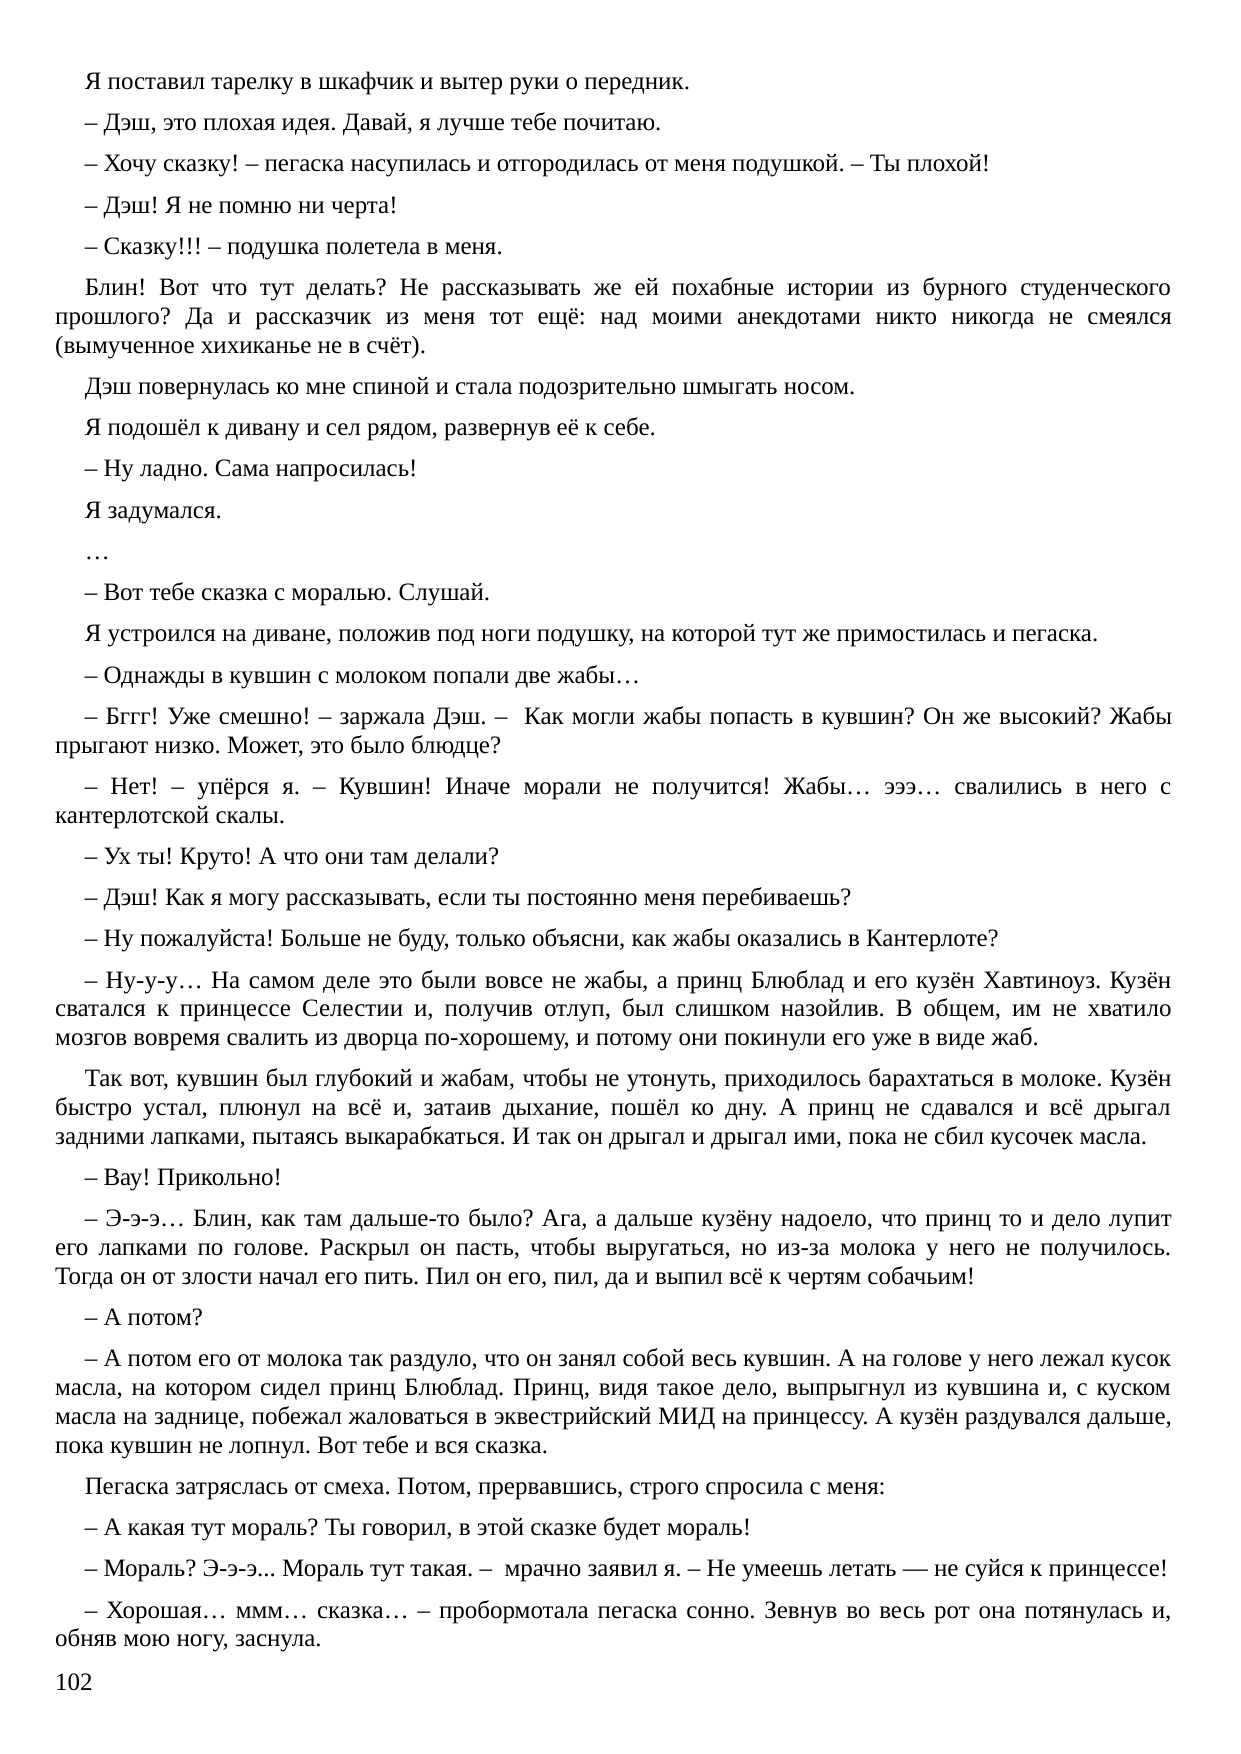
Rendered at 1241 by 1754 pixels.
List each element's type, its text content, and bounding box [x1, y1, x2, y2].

text – Ну-у-у… На самом деле это были вовсе не жабы, а принц Блюблад и его кузён Хавтиноуз. Кузён сватался к принцессе Селестии и, получив отлуп, был слишком назойлив. В общем, им не хватило мозгов вовремя свалить из дворца по-хорошему, и потому они покинули его уже в виде жаб. [55, 965, 1173, 1051]
text Дэш повернулась ко мне спиной и стала подозрительно шмыгать носом. [55, 371, 1173, 400]
text – Э-э-э… Блин, как там дальше-то было? Ага, а дальше кузёну надоело, что принц то и дело лупит его лапками по голове. Раскрыл он пасть, чтобы выругаться, но из-за молока у него не получилось. Тогда он от злости начал его пить. Пил он его, пил, да и выпил всё к чертям собачьим! [55, 1203, 1173, 1290]
text – Дэш! Я не помню ни черта! [55, 190, 1173, 218]
text – Вау! Прикольно! [55, 1162, 1173, 1191]
text … [55, 536, 1173, 565]
text – Ну пожалуйста! Больше не буду, только объясни, как жабы оказались в Кантерлоте? [55, 923, 1173, 952]
text – Хорошая… ммм… сказка… – пробормотала пегаска сонно. Зевнув во весь рот она потянулась и, обняв мою ногу, заснула. [55, 1595, 1173, 1652]
text – Бггг! Уже смешно! – заржала Дэш. – Как могли жабы попасть в кувшин? Он же высокий? Жабы прыгают низко. Может, это было блюдце? [55, 701, 1173, 758]
text – Мораль? Э-э-э... Мораль тут такая. – мрачно заявил я. – Не умеешь летать — не суйся к принцессе! [55, 1553, 1173, 1582]
text Я задумался. [55, 495, 1173, 523]
text – Хочу сказку! – пегаска насупилась и отгородилась от меня подушкой. – Ты плохой! [55, 148, 1173, 177]
text Я подошёл к дивану и сел рядом, развернув её к себе. [55, 412, 1173, 441]
text – Сказку!!! – подушка полетела в меня. [55, 231, 1173, 260]
text Я устроился на диване, положив под ноги подушку, на которой тут же примостилась и пегаска. [55, 618, 1173, 647]
text – Ну ладно. Сама напросилась! [55, 453, 1173, 482]
text Пегаска затряслась от смеха. Потом, прервавшись, строго спросила с меня: [55, 1471, 1173, 1500]
text Блин! Вот что тут делать? Не рассказывать же ей похабные истории из бурного студенческого прошлого? Да и рассказчик из меня тот ещё: над моими анекдотами никто никогда не смеялся (вымученное хихиканье не в счёт). [55, 272, 1173, 358]
text – Ух ты! Круто! А что они там делали? [55, 841, 1173, 870]
text Так вот, кувшин был глубокий и жабам, чтобы не утонуть, приходилось барахтаться в молоке. Кузён быстро устал, плюнул на всё и, затаив дыхание, пошёл ко дну. А принц не сдавался и всё дрыгал задними лапками, пытаясь выкарабкаться. И так он дрыгал и дрыгал ими, пока не сбил кусочек масла. [55, 1063, 1173, 1150]
text – А потом? [55, 1302, 1173, 1331]
text Я поставил тарелку в шкафчик и вытер руки о передник. [55, 66, 1173, 95]
text – Однажды в кувшин с молоком попали две жабы… [55, 660, 1173, 688]
text – А какая тут мораль? Ты говорил, в этой сказке будет мораль! [55, 1512, 1173, 1541]
text – А потом его от молока так раздуло, что он занял собой весь кувшин. А на голове у него лежал кусок масла, на котором сидел принц Блюблад. Принц, видя такое дело, выпрыгнул из кувшина и, с куском масла на заднице, побежал жаловаться в эквестрийский МИД на принцессу. А кузён раздувался дальше, пока кувшин не лопнул. Вот тебе и вся сказка. [55, 1343, 1173, 1458]
text – Дэш, это плохая идея. Давай, я лучше тебе почитаю. [55, 107, 1173, 136]
text – Нет! – упёрся я. – Кувшин! Иначе морали не получится! Жабы… эээ… свалились в него с кантерлотской скалы. [55, 771, 1173, 828]
text – Дэш! Как я могу рассказывать, если ты постоянно меня перебиваешь? [55, 882, 1173, 911]
text – Вот тебе сказка с моралью. Слушай. [55, 577, 1173, 606]
